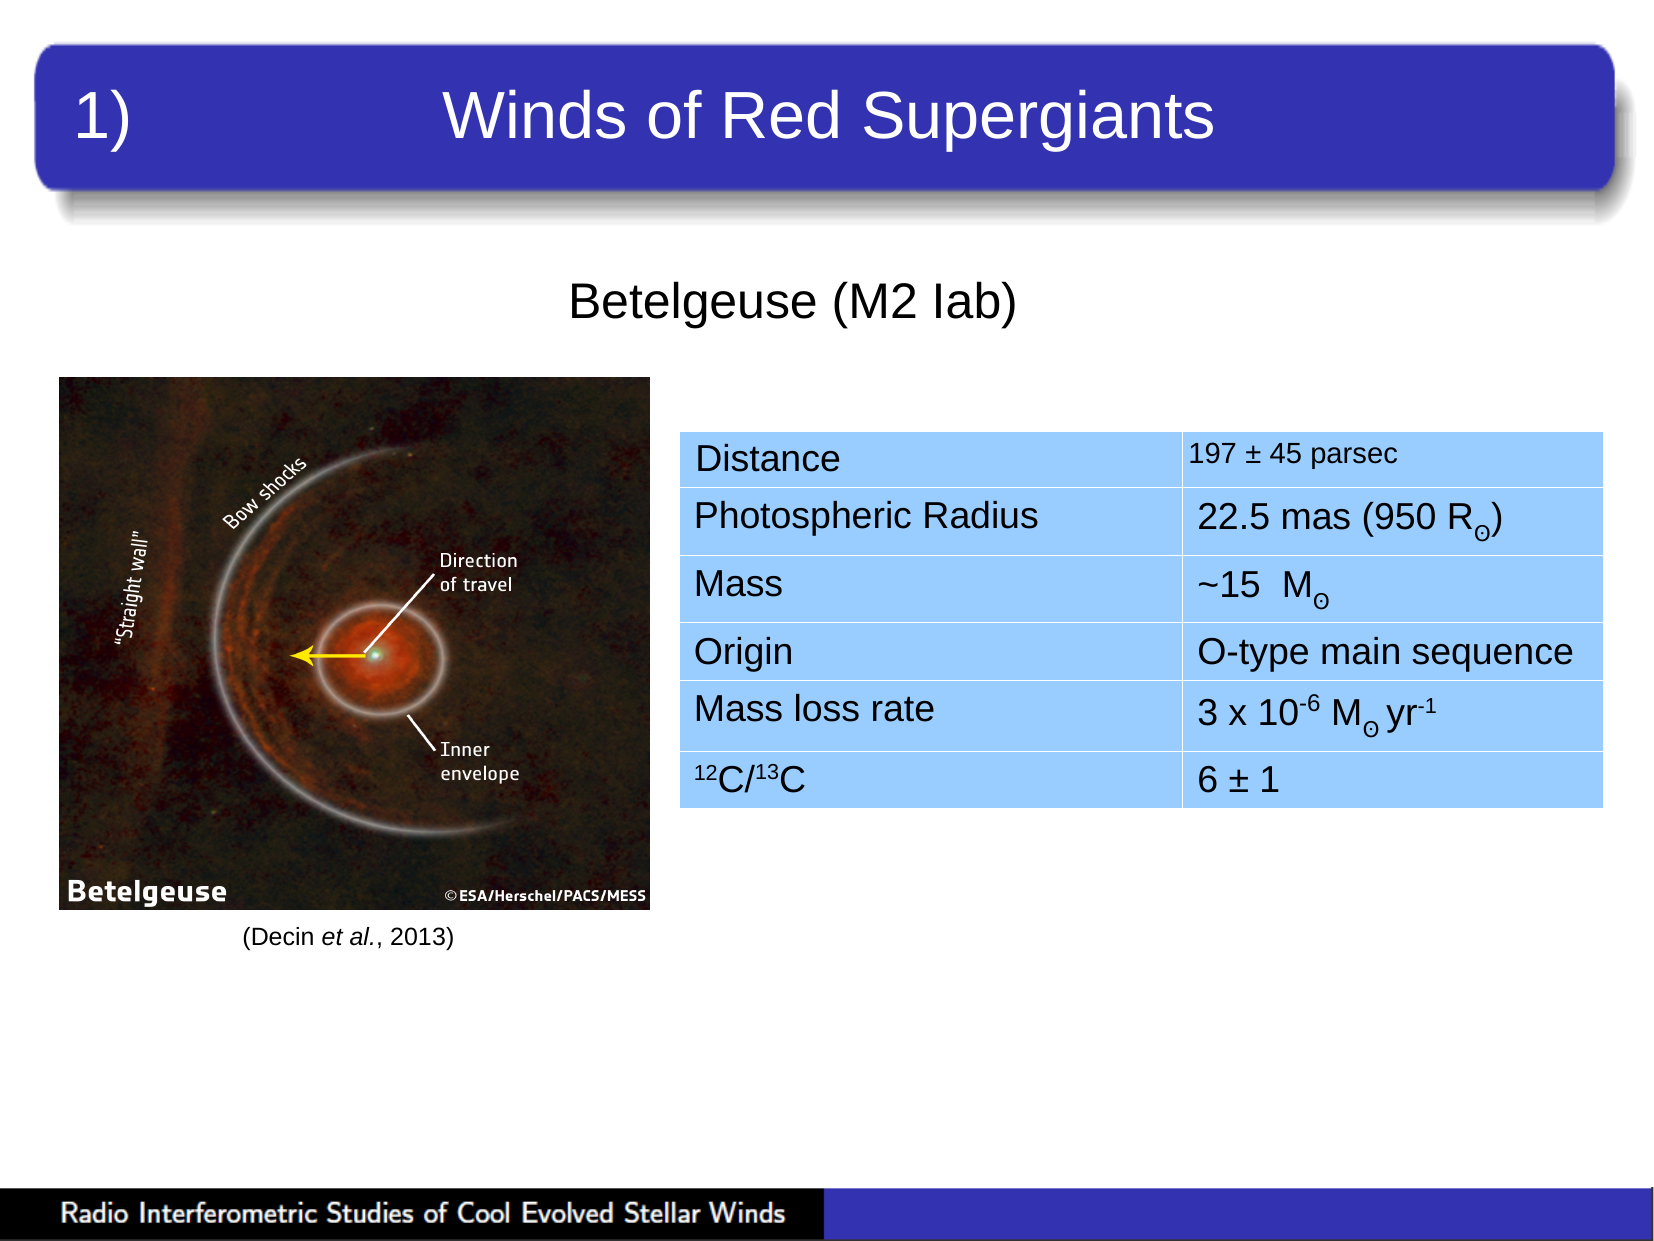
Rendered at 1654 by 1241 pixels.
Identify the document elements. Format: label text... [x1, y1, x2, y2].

table_cell 22.5 mas (950 Rʘ) [1183, 488, 1603, 555]
table_cell Photospheric Radius [680, 488, 1182, 555]
table_cell 12C/13C [680, 752, 1182, 808]
table_header Distance [680, 432, 1182, 487]
table_cell Mass [680, 556, 1182, 622]
text_box Betelgeuse (M2 Iab) [553, 265, 1034, 337]
picture [0, 1187, 1654, 1241]
table_header 197 ± 45 parsec [1183, 432, 1603, 487]
picture [23, 29, 1648, 237]
picture [59, 377, 650, 910]
table_cell ~15 Mʘ [1183, 556, 1603, 622]
table_cell O-type main sequence [1183, 623, 1603, 680]
table_cell 3 x 10-6 Mʘ yr-1 [1183, 681, 1603, 751]
text_box 1) Winds of Red Supergiants [59, 70, 1595, 189]
table_cell Origin [680, 623, 1182, 680]
table_cell Mass loss rate [680, 681, 1182, 751]
text_box (Decin et al., 2013) [171, 915, 526, 975]
table_cell 6 ± 1 [1183, 752, 1603, 808]
